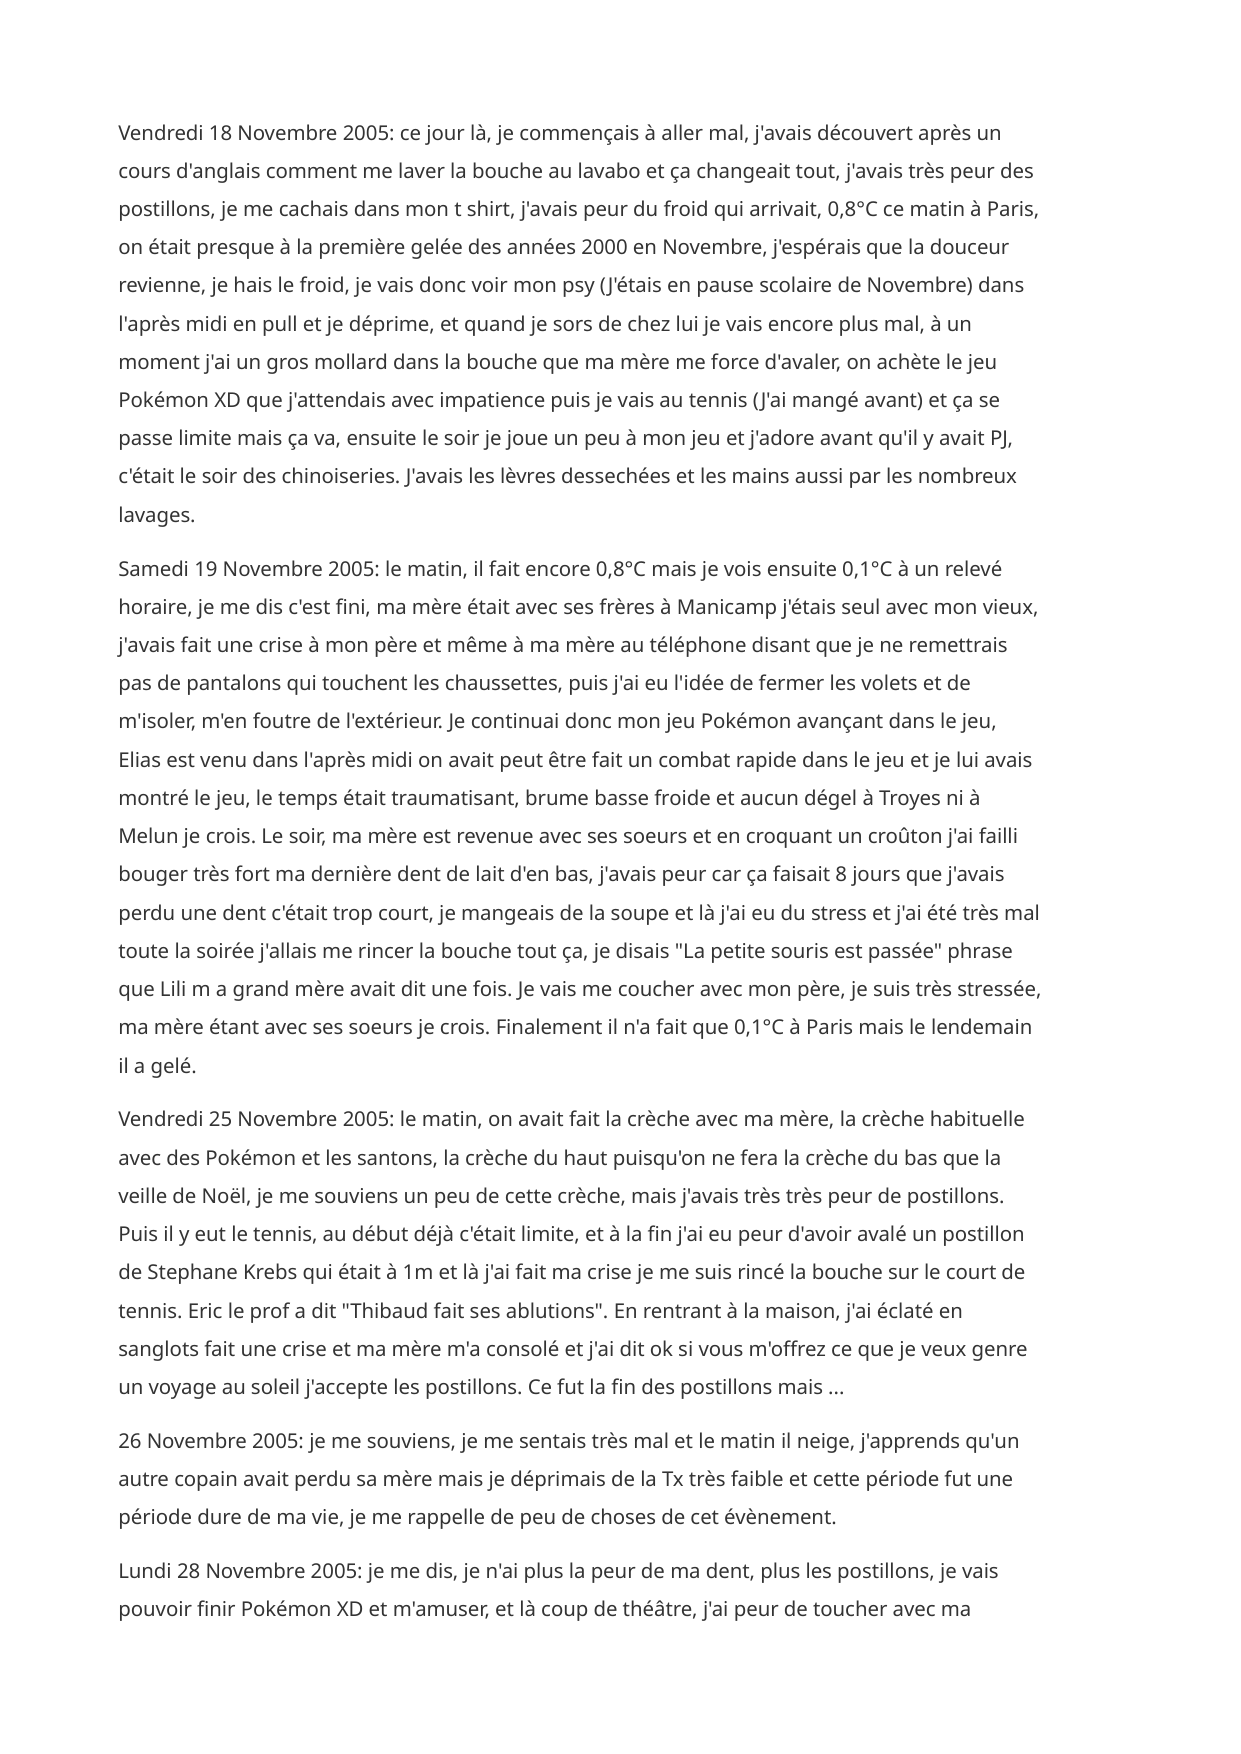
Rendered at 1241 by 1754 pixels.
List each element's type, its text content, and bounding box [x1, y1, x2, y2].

list 26 Novembre 2005: je me souviens, je me sentais très mal et le matin il neige, j'apprends qu'un autre copain avait perdu sa mère mais je déprimais de la Tx très faible et cette période fut une période dure de ma vie, je me rappelle de peu de choses de cet évènement. [118, 1427, 1044, 1531]
list Samedi 19 Novembre 2005: le matin, il fait encore 0,8°C mais je vois ensuite 0,1°C à un relevé horaire, je me dis c'est fini, ma mère était avec ses frères à Manicamp j'étais seul avec mon vieux, j'avais fait une crise à mon père et même à ma mère au téléphone disant que je ne remettrais pas de pantalons qui touchent les chaussettes, puis j'ai eu l'idée de fermer les volets et de m'isoler, m'en foutre de l'extérieur. Je continuai donc mon jeu Pokémon avançant dans le jeu, Elias est venu dans l'après midi on avait peut être fait un combat rapide dans le jeu et je lui avais montré le jeu, le temps était traumatisant, brume basse froide et aucun dégel à Troyes ni à Melun je crois. Le soir, ma mère est revenue avec ses soeurs et en croquant un croûton j'ai failli bouger très fort ma dernière dent de lait d'en bas, j'avais peur car ça faisait 8 jours que j'avais perdu une dent c'était trop court, je mangeais de la soupe et là j'ai eu du stress et j'ai été très mal toute la soirée j'allais me rincer la bouche tout ça, je disais "La petite souris est passée" phrase que Lili m a grand mère avait dit une fois. Je vais me coucher avec mon père, je suis très stressée, ma mère étant avec ses soeurs je crois. Finalement il n'a fait que 0,1°C à Paris mais le lendemain il a gelé. [118, 554, 1044, 1079]
list Vendredi 25 Novembre 2005: le matin, on avait fait la crèche avec ma mère, la crèche habituelle avec des Pokémon et les santons, la crèche du haut puisqu'on ne fera la crèche du bas que la veille de Noël, je me souviens un peu de cette crèche, mais j'avais très très peur de postillons. Puis il y eut le tennis, au début déjà c'était limite, et à la fin j'ai eu peur d'avoir avalé un postillon de Stephane Krebs qui était à 1m et là j'ai fait ma crise je me suis rincé la bouche sur le court de tennis. Eric le prof a dit "Thibaud fait ses ablutions". En rentrant à la maison, j'ai éclaté en sanglots fait une crise et ma mère m'a consolé et j'ai dit ok si vous m'offrez ce que je veux genre un voyage au soleil j'accepte les postillons. Ce fut la fin des postillons mais ... [118, 1105, 1044, 1400]
list Vendredi 18 Novembre 2005: ce jour là, je commençais à aller mal, j'avais découvert après un cours d'anglais comment me laver la bouche au lavabo et ça changeait tout, j'avais très peur des postillons, je me cachais dans mon t shirt, j'avais peur du froid qui arrivait, 0,8°C ce matin à Paris, on était presque à la première gelée des années 2000 en Novembre, j'espérais que la douceur revienne, je hais le froid, je vais donc voir mon psy (J'étais en pause scolaire de Novembre) dans l'après midi en pull et je déprime, et quand je sors de chez lui je vais encore plus mal, à un moment j'ai un gros mollard dans la bouche que ma mère me force d'avaler, on achète le jeu Pokémon XD que j'attendais avec impatience puis je vais au tennis (J'ai mangé avant) et ça se passe limite mais ça va, ensuite le soir je joue un peu à mon jeu et j'adore avant qu'il y avait PJ, c'était le soir des chinoiseries. J'avais les lèvres dessechées et les mains aussi par les nombreux lavages. [118, 118, 1044, 528]
list Lundi 28 Novembre 2005: je me dis, je n'ai plus la peur de ma dent, plus les postillons, je vais pouvoir finir Pokémon XD et m'amuser, et là coup de théâtre, j'ai peur de toucher avec ma [118, 1557, 1044, 1623]
